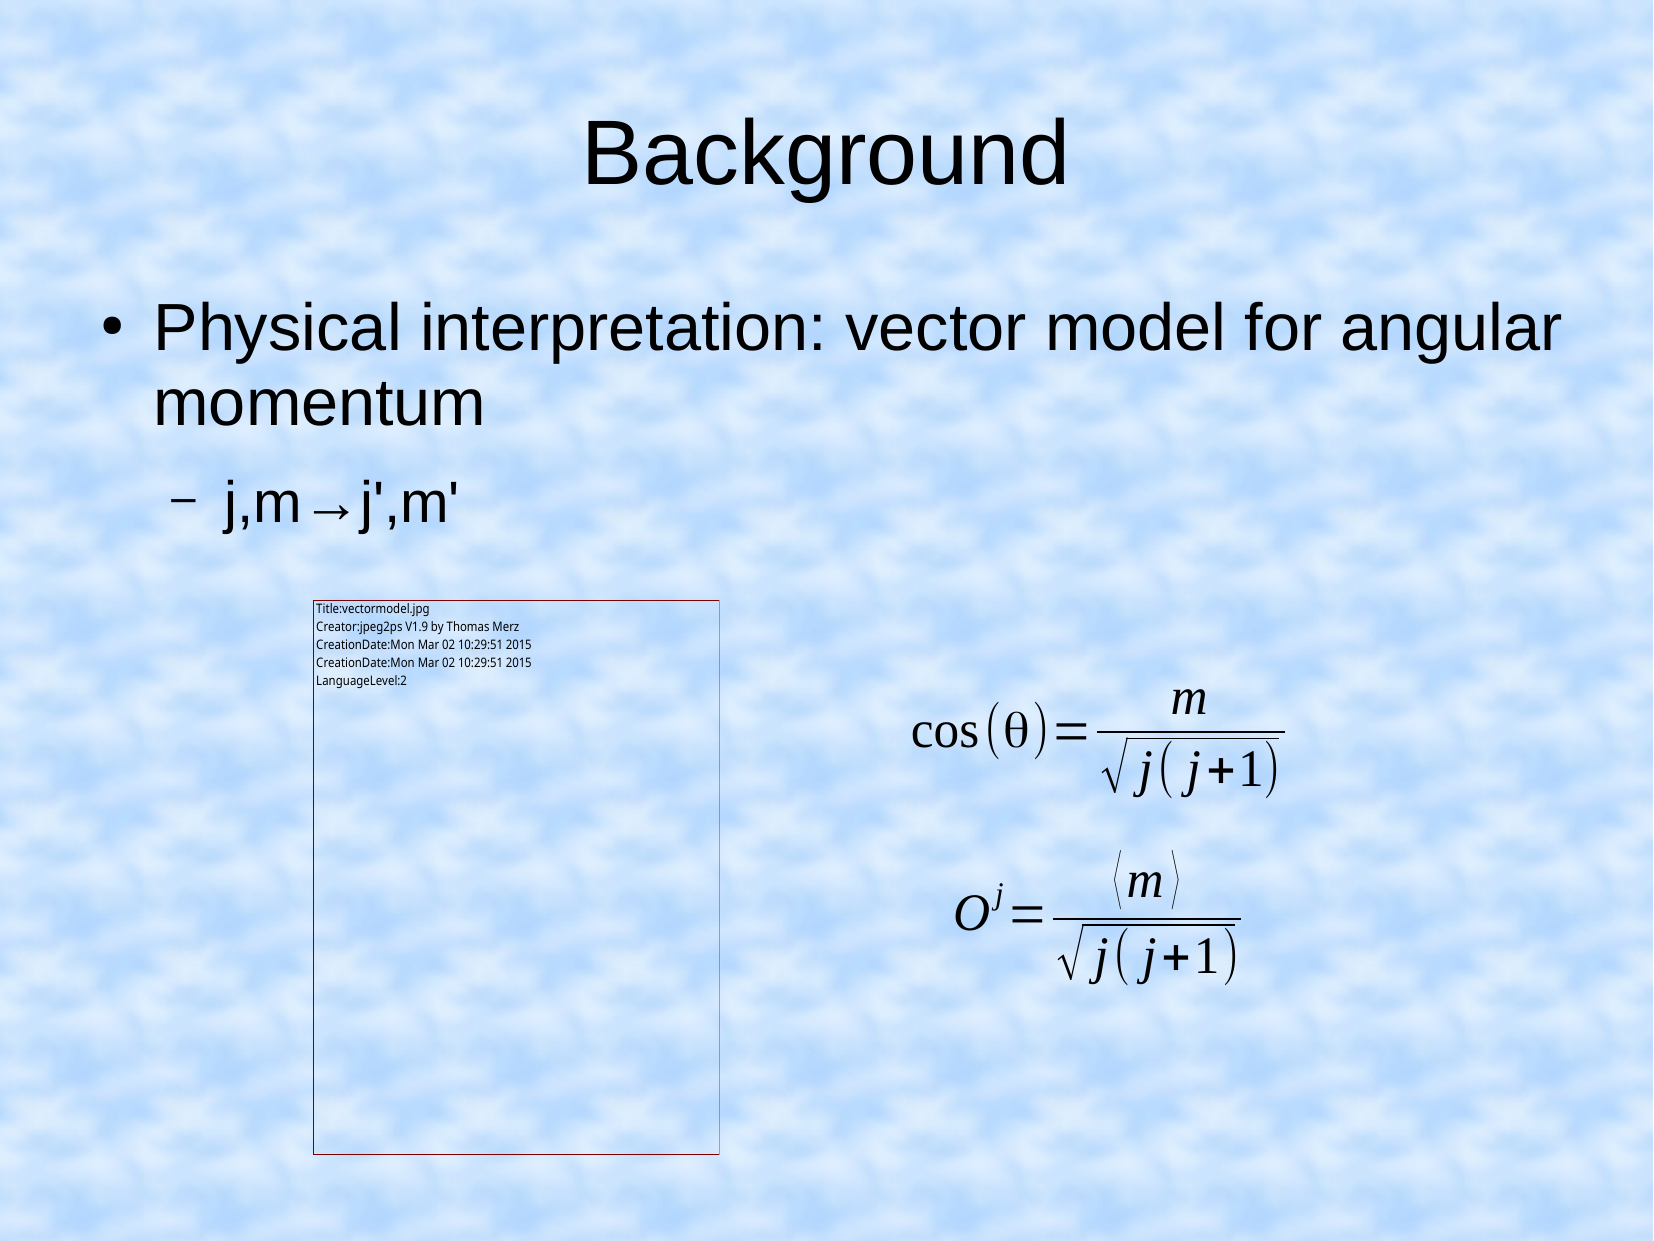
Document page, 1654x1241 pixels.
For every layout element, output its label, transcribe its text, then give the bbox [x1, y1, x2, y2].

title Background [82, 49, 1571, 257]
chart [897, 668, 1299, 804]
list Physical interpretation: vector model for angular momentum j,m→j',m' [82, 290, 1571, 1010]
picture [0, 0, 1654, 1241]
chart [940, 848, 1255, 990]
